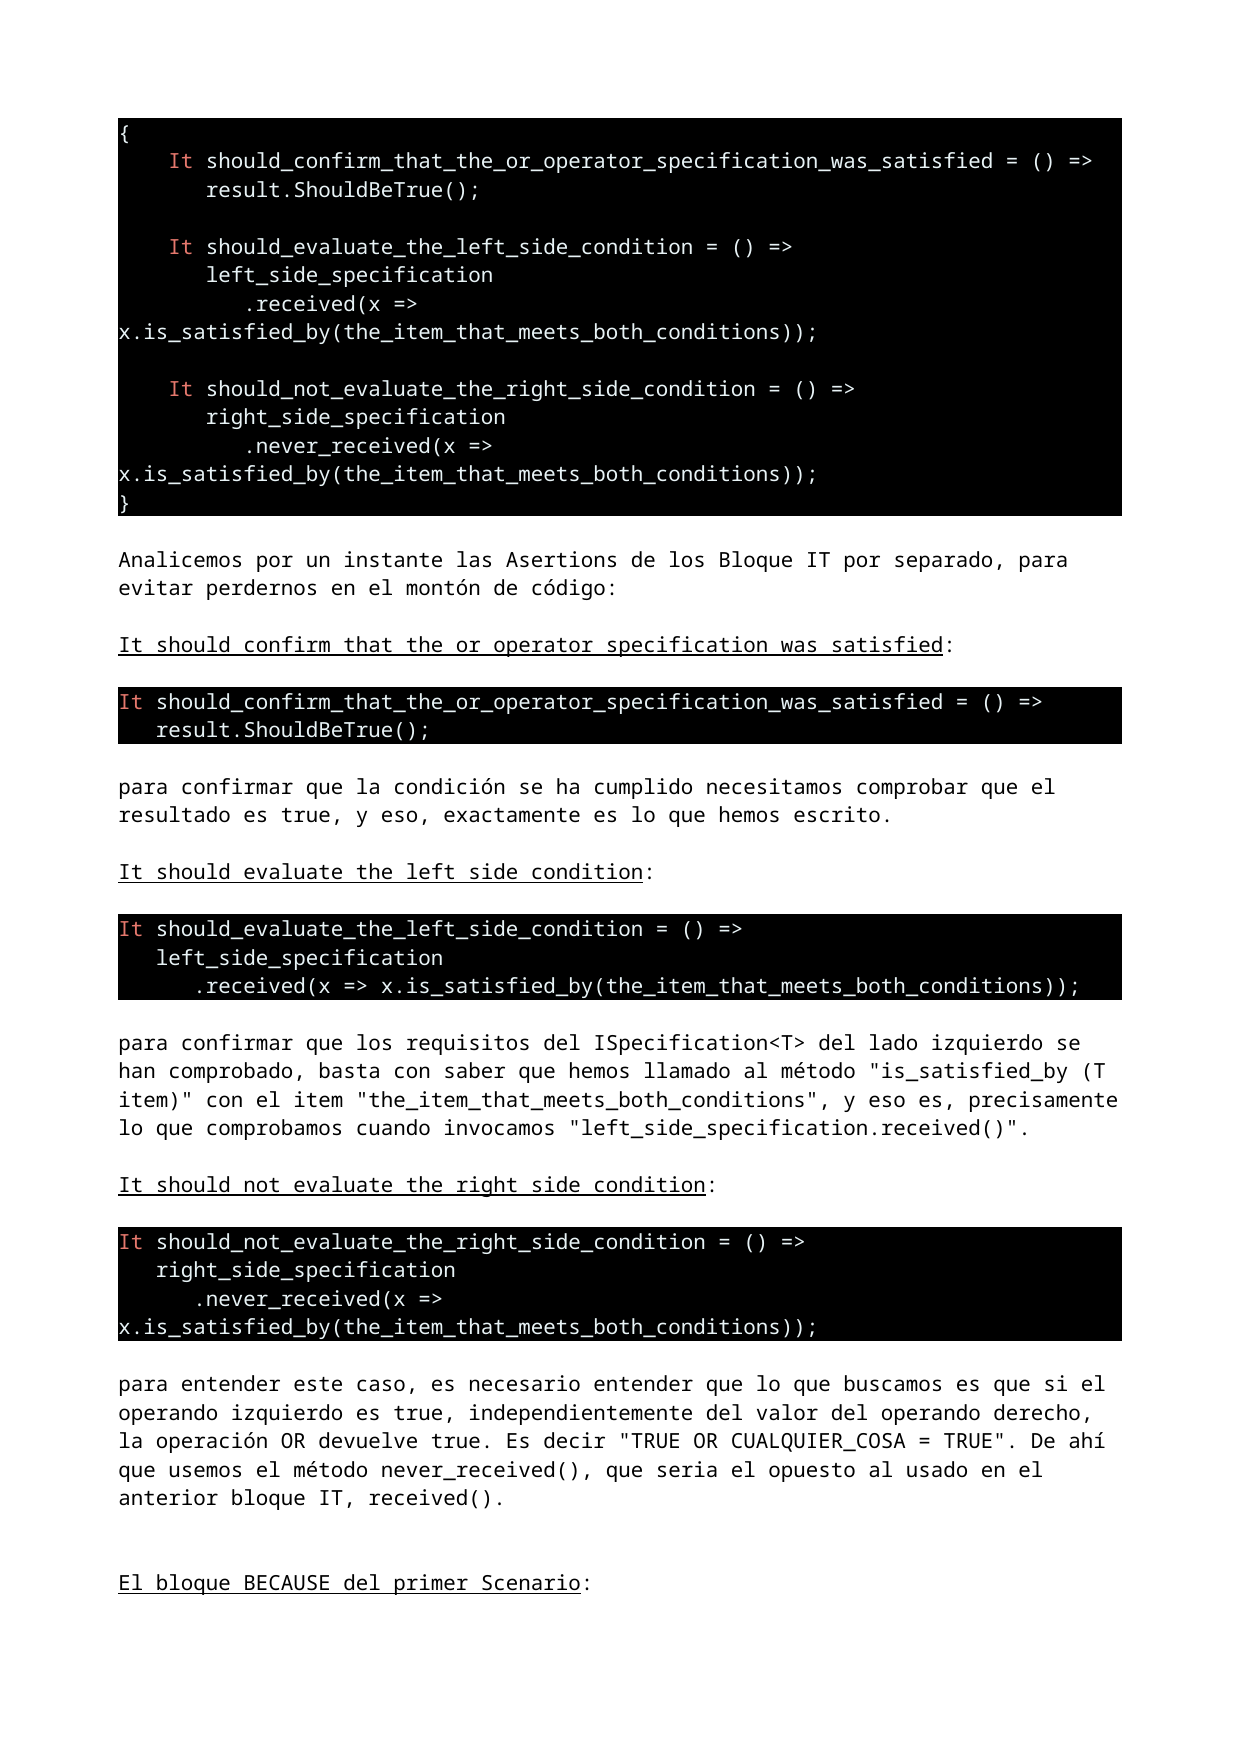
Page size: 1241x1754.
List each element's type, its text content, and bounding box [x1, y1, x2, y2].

text It should_evaluate_the_left_side_condition = () => [118, 232, 1122, 260]
text para confirmar que la condición se ha cumplido necesitamos comprobar que el resultado es true, y eso, exactamente es lo que hemos escrito. [118, 772, 1122, 829]
text result.ShouldBeTrue(); [118, 715, 1122, 744]
text It should_evaluate_the_left_side_condition = () => [118, 914, 1122, 943]
text left_side_specification [118, 260, 1122, 289]
text right_side_specification [118, 1256, 1122, 1284]
text Analicemos por un instante las Asertions de los Bloque IT por separado, para evitar perdernos en el montón de código: [118, 545, 1122, 602]
text .received(x => x.is_satisfied_by(the_item_that_meets_both_conditions)); [118, 289, 1122, 346]
text para entender este caso, es necesario entender que lo que buscamos es que si el operando izquierdo es true, independientemente del valor del operando derecho, la operación OR devuelve true. Es decir "TRUE OR CUALQUIER_COSA = TRUE". De ahí que usemos el método never_received(), que seria el opuesto al usado en el anterior bloque IT, received(). [118, 1369, 1122, 1512]
text } [118, 488, 1122, 516]
text .received(x => x.is_satisfied_by(the_item_that_meets_both_conditions)); [118, 971, 1122, 1000]
text El bloque BECAUSE del primer Scenario: [118, 1568, 1122, 1597]
text para confirmar que los requisitos del ISpecification<T> del lado izquierdo se han comprobado, basta con saber que hemos llamado al método "is_satisfied_by (T item)" con el item "the_item_that_meets_both_conditions", y eso es, precisamente lo que comprobamos cuando invocamos "left_side_specification.received()". [118, 1028, 1122, 1142]
text { [118, 118, 1122, 147]
text It should_confirm_that_the_or_operator_specification_was_satisfied = () => [118, 687, 1122, 715]
text .never_received(x => x.is_satisfied_by(the_item_that_meets_both_conditions)); [118, 1284, 1122, 1341]
text It should evaluate the left side condition: [118, 857, 1122, 886]
text left_side_specification [118, 943, 1122, 971]
text It should_not_evaluate_the_right_side_condition = () => [118, 374, 1122, 402]
text It should_not_evaluate_the_right_side_condition = () => [118, 1227, 1122, 1256]
text result.ShouldBeTrue(); [118, 175, 1122, 203]
text .never_received(x => x.is_satisfied_by(the_item_that_meets_both_conditions)); [118, 431, 1122, 488]
text It should_confirm_that_the_or_operator_specification_was_satisfied = () => [118, 147, 1122, 175]
text right_side_specification [118, 402, 1122, 431]
text It should confirm that the or operator specification was satisfied: [118, 630, 1122, 658]
text It should not evaluate the right side condition: [118, 1170, 1122, 1199]
